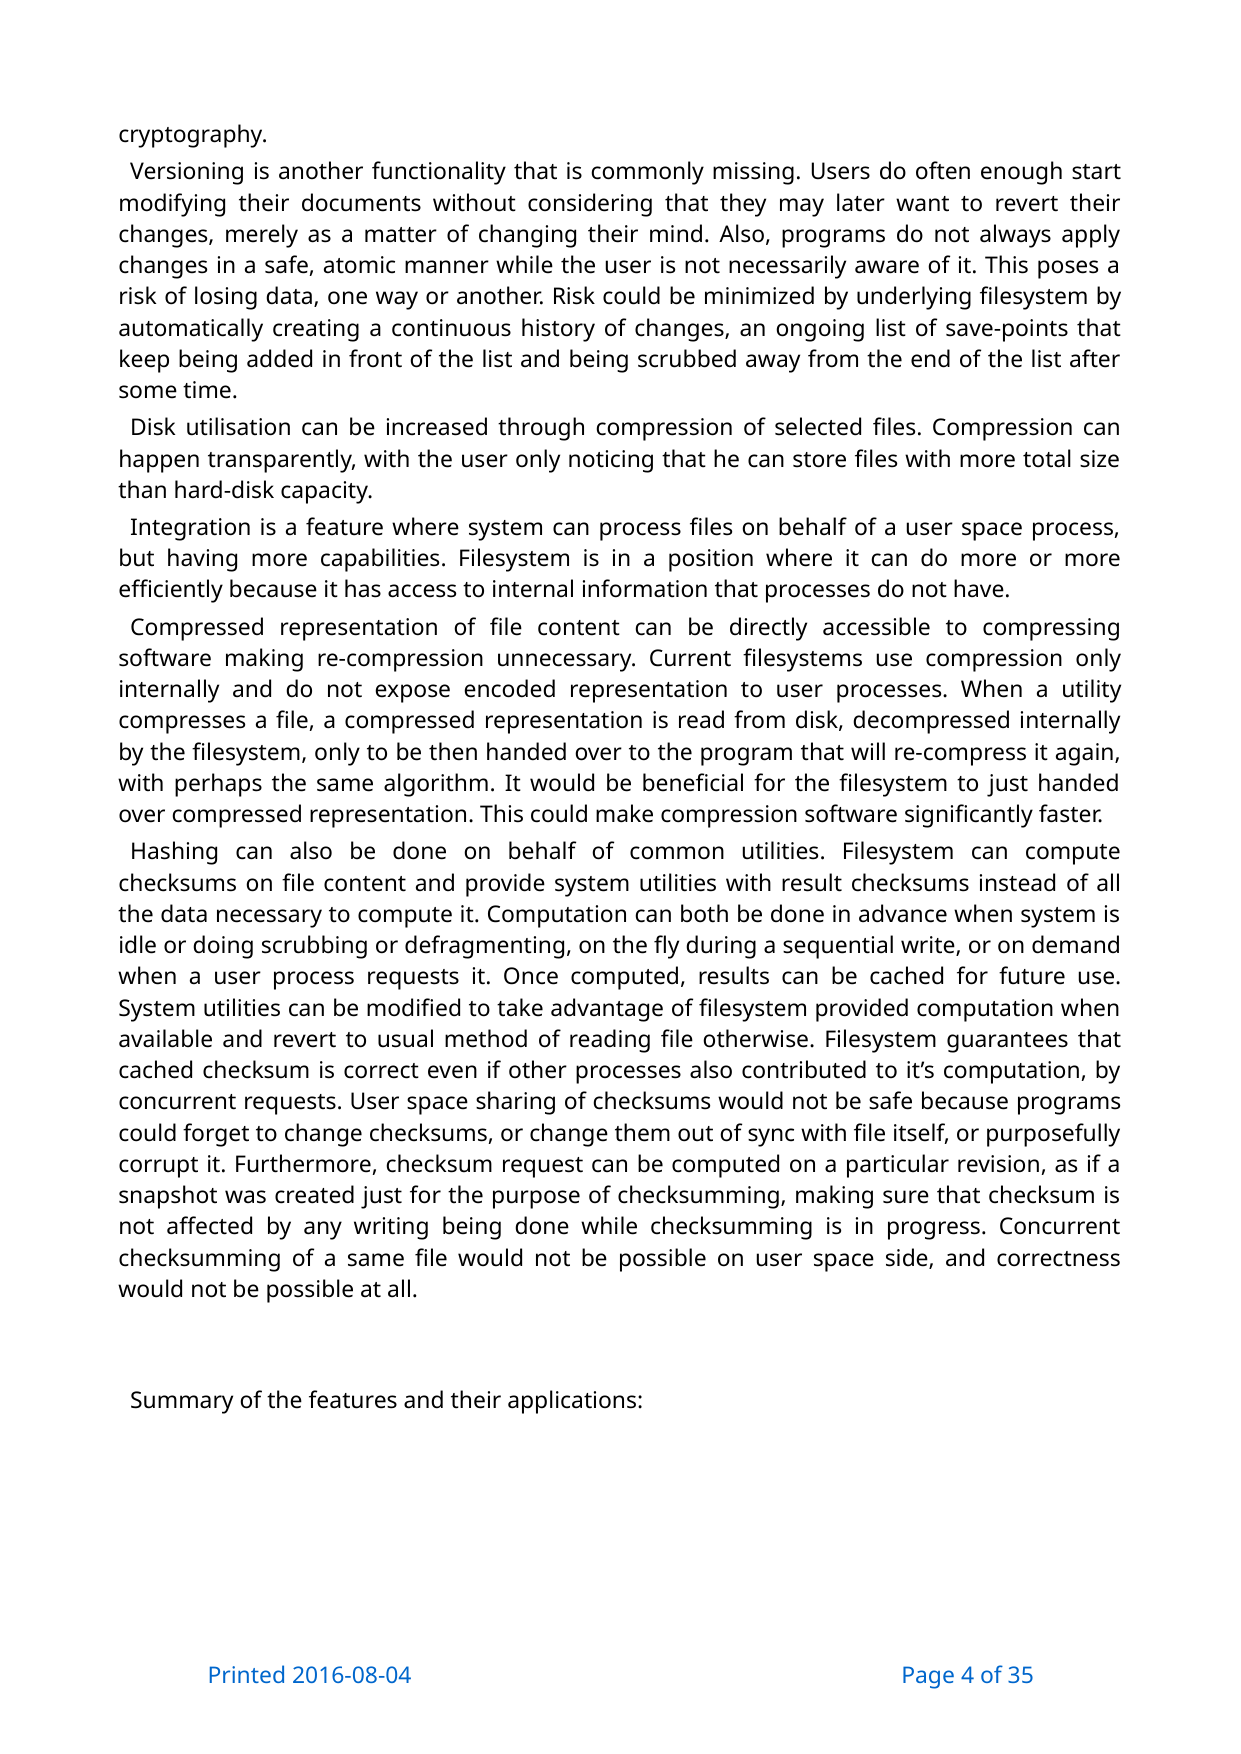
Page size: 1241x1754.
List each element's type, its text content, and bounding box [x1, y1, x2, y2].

text Summary of the features and their applications: [118, 1384, 1122, 1416]
text Disk utilisation can be increased through compression of selected files. Compression can happen transparently, with the user only noticing that he can store files with more total size than hard-disk capacity. [118, 411, 1122, 505]
text cryptography. [118, 118, 1122, 149]
text Integration is a feature where system can process files on behalf of a user space process, but having more capabilities. Filesystem is in a position where it can do more or more efficiently because it has access to internal information that processes do not have. [118, 511, 1122, 605]
text Hashing can also be done on behalf of common utilities. Filesystem can compute checksums on file content and provide system utilities with result checksums instead of all the data necessary to compute it. Computation can both be done in advance when system is idle or doing scrubbing or defragmenting, on the fly during a sequential write, or on demand when a user process requests it. Once computed, results can be cached for future use. System utilities can be modified to take advantage of filesystem provided computation when available and revert to usual method of reading file otherwise. Filesystem guarantees that cached checksum is correct even if other processes also contributed to it’s computation, by concurrent requests. User space sharing of checksums would not be safe because programs could forget to change checksums, or change them out of sync with file itself, or purposefully corrupt it. Furthermore, checksum request can be computed on a particular revision, as if a snapshot was created just for the purpose of checksumming, making sure that checksum is not affected by any writing being done while checksumming is in progress. Concurrent checksumming of a same file would not be possible on user space side, and correctness would not be possible at all. [118, 835, 1122, 1304]
text Compressed representation of file content can be directly accessible to compressing software making re-compression unnecessary. Current filesystems use compression only internally and do not expose encoded representation to user processes. When a utility compresses a file, a compressed representation is read from disk, decompressed internally by the filesystem, only to be then handed over to the program that will re-compress it again, with perhaps the same algorithm. It would be beneficial for the filesystem to just handed over compressed representation. This could make compression software significantly faster. [118, 611, 1122, 829]
text Versioning is another functionality that is commonly missing. Users do often enough start modifying their documents without considering that they may later want to revert their changes, merely as a matter of changing their mind. Also, programs do not always apply changes in a safe, atomic manner while the user is not necessarily aware of it. This poses a risk of losing data, one way or another. Risk could be minimized by underlying filesystem by automatically creating a continuous history of changes, an ongoing list of save-points that keep being added in front of the list and being scrubbed away from the end of the list after some time. [118, 155, 1122, 405]
